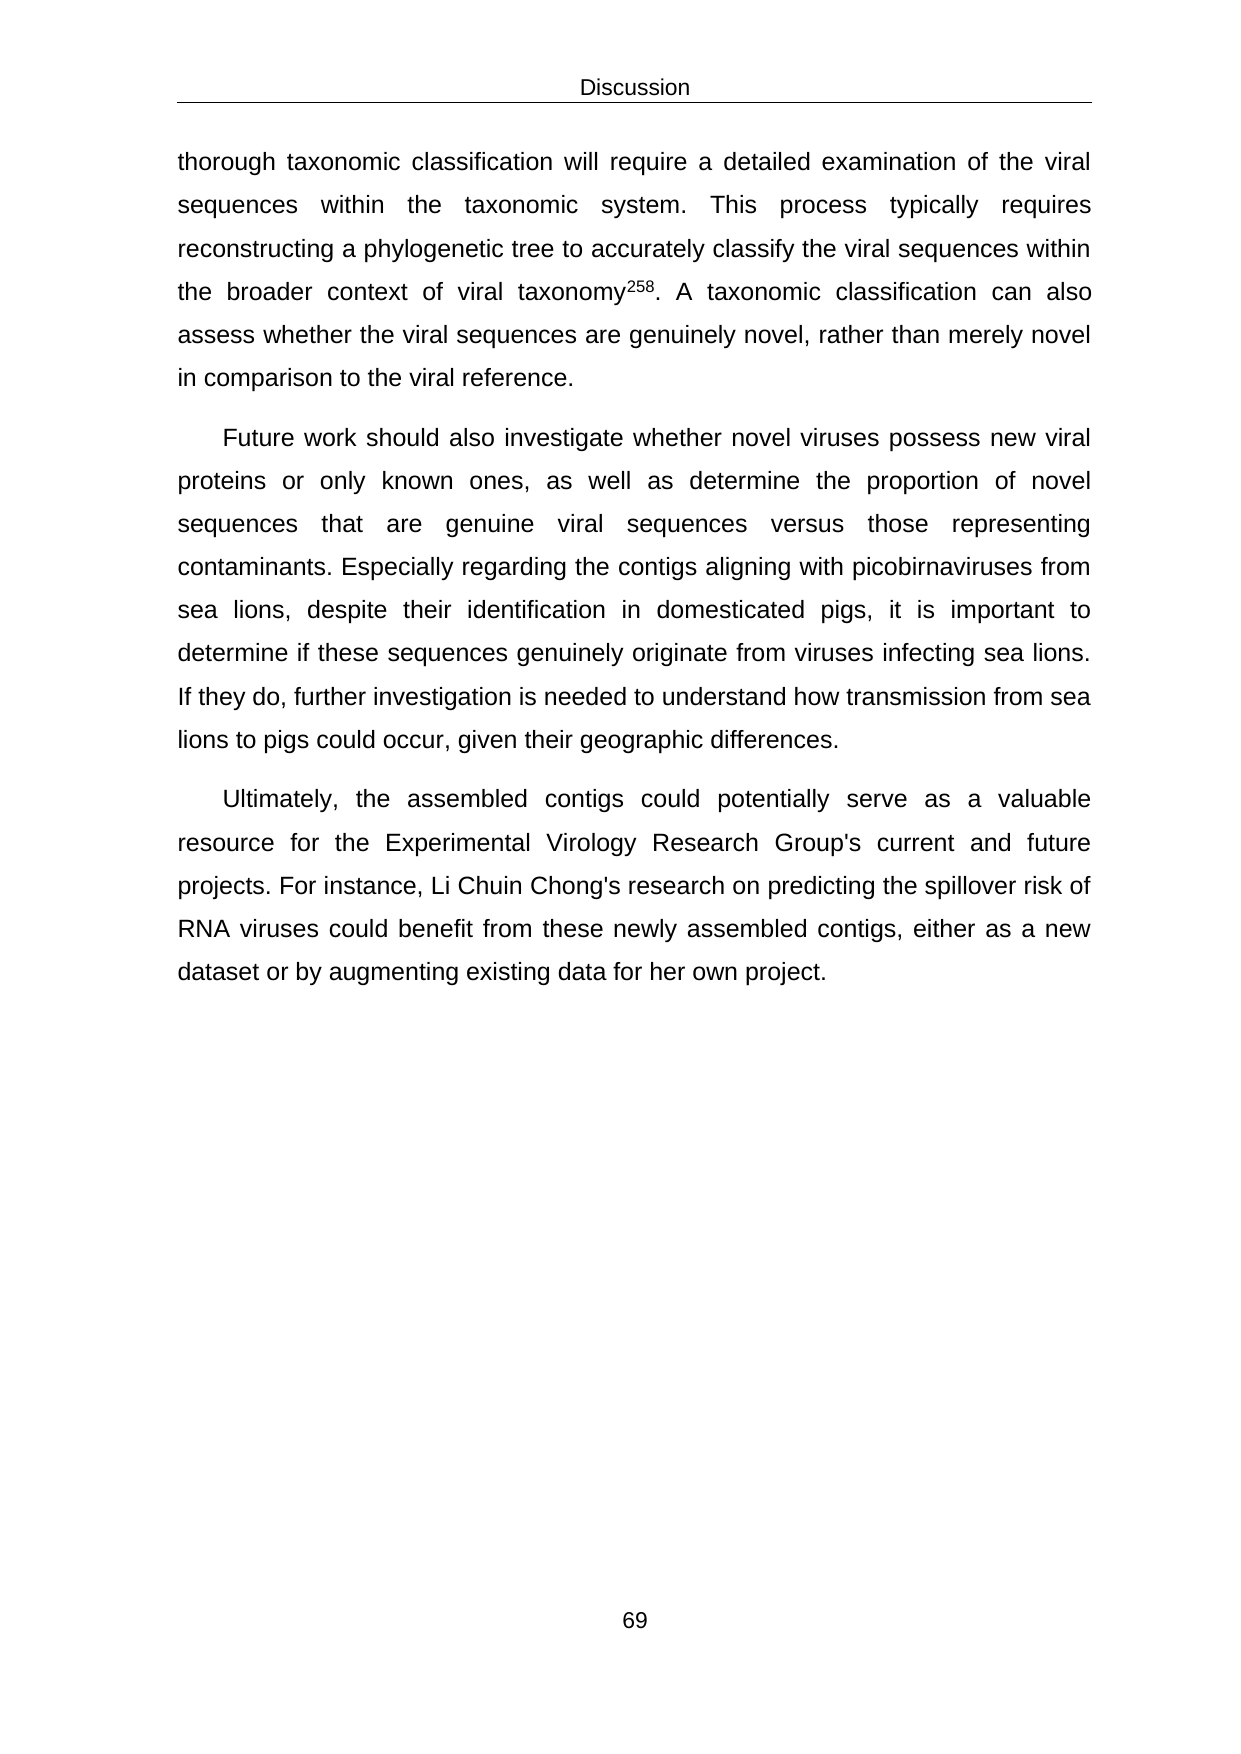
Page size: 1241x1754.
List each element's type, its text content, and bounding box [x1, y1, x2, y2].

text thorough taxonomic classification will require a detailed examination of the viral sequences within the taxonomic system. This process typically requires reconstructing a phylogenetic tree to accurately classify the viral sequences within the broader context of viral taxonomy258. A taxonomic classification can also assess whether the viral sequences are genuinely novel, rather than merely novel in comparison to the viral reference. [177, 147, 1092, 392]
text Ultimately, the assembled contigs could potentially serve as a valuable resource for the Experimental Virology Research Group's current and future projects. For instance, Li Chuin Chong's research on predicting the spillover risk of RNA viruses could benefit from these newly assembled contigs, either as a new dataset or by augmenting existing data for her own project. [177, 784, 1092, 986]
text Future work should also investigate whether novel viruses possess new viral proteins or only known ones, as well as determine the proportion of novel sequences that are genuine viral sequences versus those representing contaminants. Especially regarding the contigs aligning with picobirnaviruses from sea lions, despite their identification in domesticated pigs, it is important to determine if these sequences genuinely originate from viruses infecting sea lions. If they do, further investigation is needed to understand how transmission from sea lions to pigs could occur, given their geographic differences. [177, 423, 1092, 753]
